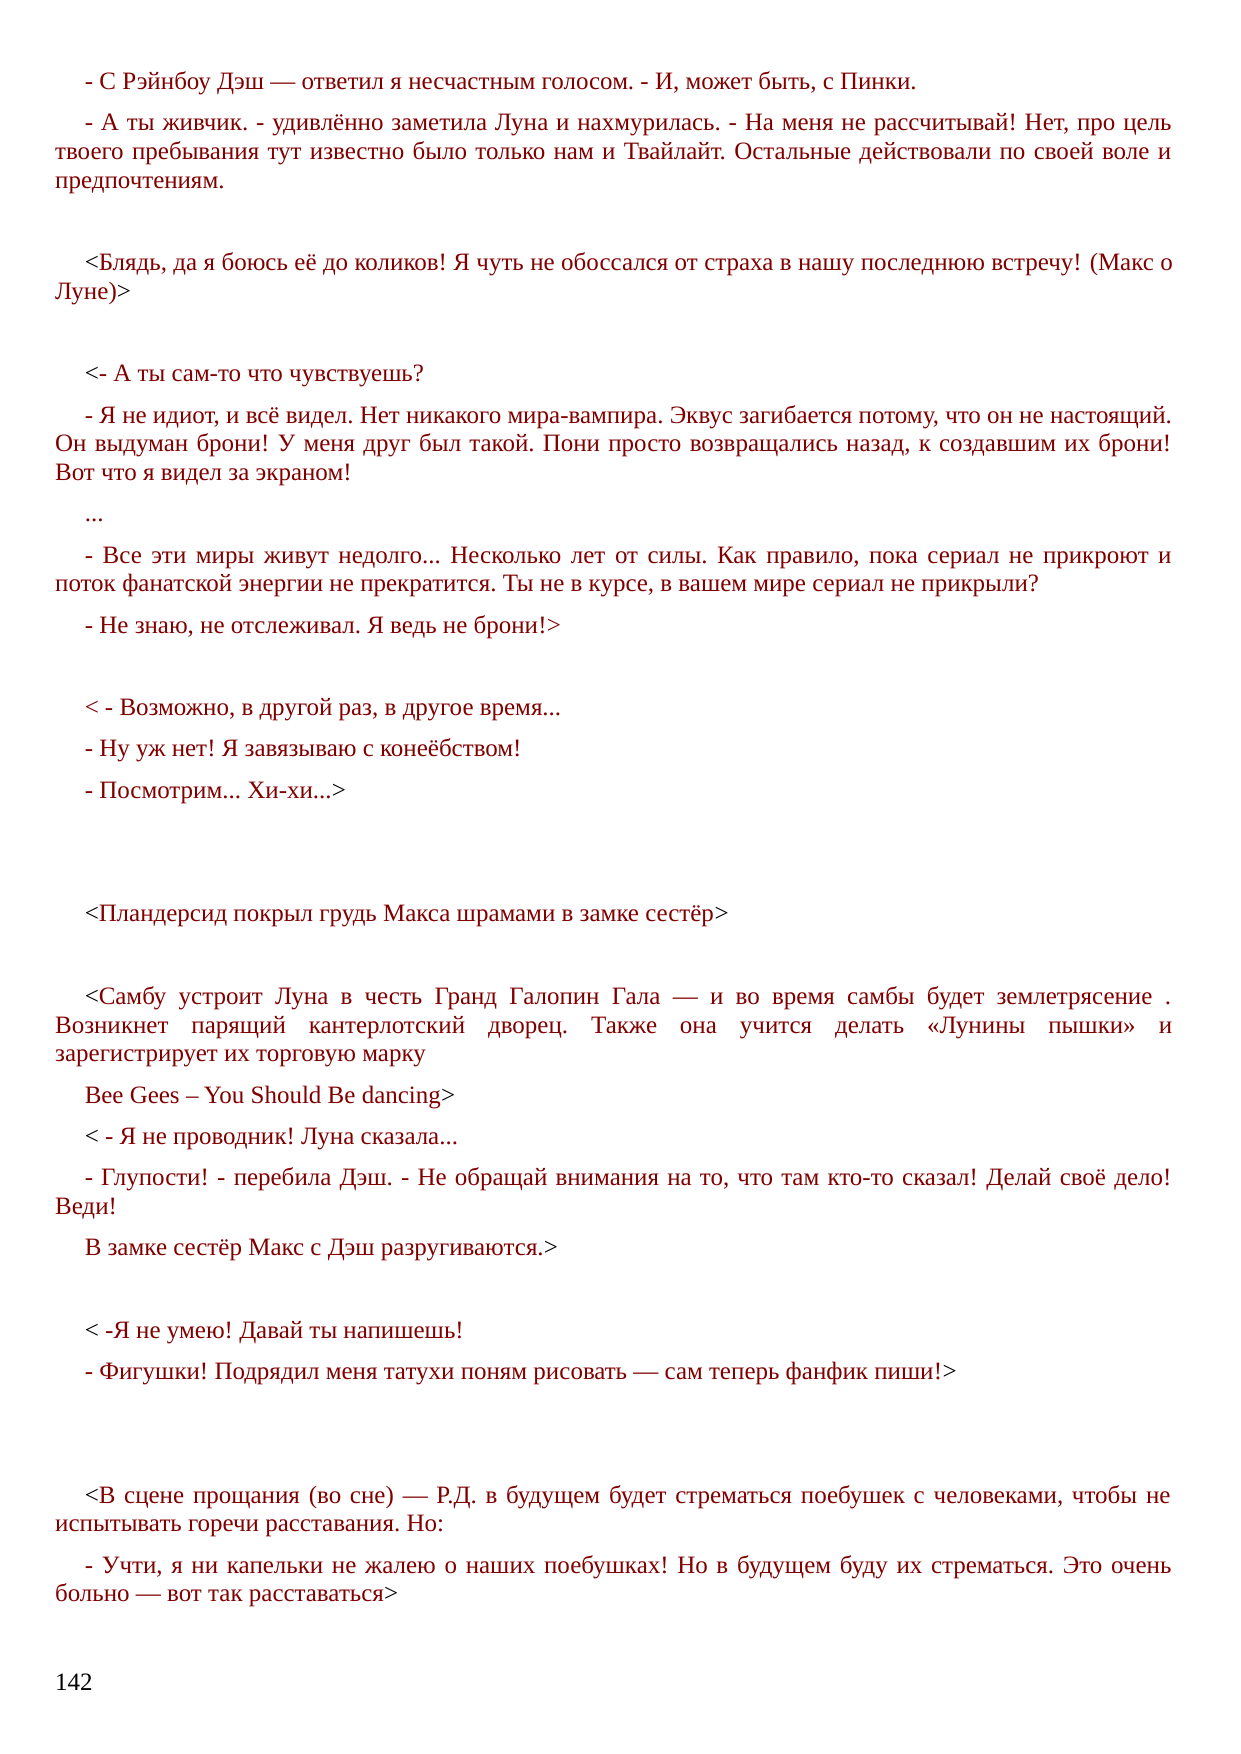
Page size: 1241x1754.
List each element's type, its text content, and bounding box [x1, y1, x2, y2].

text - Все эти миры живут недолго... Несколько лет от силы. Как правило, пока сериал не прикроют и поток фанатской энергии не прекратится. Ты не в курсе, в вашем мире сериал не прикрыли? [55, 540, 1173, 597]
text <- А ты сам-то что чувствуешь? [55, 358, 1173, 387]
text В замке сестёр Макс с Дэш разругиваются.> [55, 1232, 1173, 1261]
text < - Я не проводник! Луна сказала... [55, 1121, 1173, 1150]
text < - Возможно, в другой раз, в другое время... [55, 692, 1173, 721]
text - А ты живчик. - удивлённо заметила Луна и нахмурилась. - На меня не рассчитывай! Нет, про цель твоего пребывания тут известно было только нам и Твайлайт. Остальные действовали по своей воле и предпочтениям. [55, 107, 1173, 193]
text - Посмотрим... Хи-хи...> [55, 775, 1173, 803]
text <Самбу устроит Луна в честь Гранд Галопин Гала — и во время самбы будет землетрясение . Возникнет парящий кантерлотский дворец. Также она учится делать «Лунины пышки» и зарегистрирует их торговую марку [55, 981, 1173, 1067]
text - Глупости! - перебила Дэш. - Не обращай внимания на то, что там кто-то сказал! Делай своё дело! Веди! [55, 1162, 1173, 1220]
text - Я не идиот, и всё видел. Нет никакого мира-вампира. Эквус загибается потому, что он не настоящий. Он выдуман брони! У меня друг был такой. Пони просто возвращались назад, к создавшим их брони! Вот что я видел за экраном! [55, 400, 1173, 486]
text - Учти, я ни капельки не жалею о наших поебушках! Но в будущем буду их стрематься. Это очень больно — вот так расставаться> [55, 1550, 1173, 1607]
text - Не знаю, не отслеживал. Я ведь не брони!> [55, 610, 1173, 638]
text <В сцене прощания (во сне) — Р.Д. в будущем будет стрематься поебушек с человеками, чтобы не испытывать горечи расставания. Но: [55, 1480, 1173, 1537]
text <Блядь, да я боюсь её до коликов! Я чуть не обоссался от страха в нашу последнюю встречу! (Макс о Луне)> [55, 247, 1173, 305]
text - С Рэйнбоу Дэш — ответил я несчастным голосом. - И, может быть, с Пинки. [55, 66, 1173, 95]
text - Фигушки! Подрядил меня татухи поням рисовать — сам теперь фанфик пиши!> [55, 1356, 1173, 1385]
text <Пландерсид покрыл грудь Макса шрамами в замке сестёр> [55, 898, 1173, 927]
text ... [55, 498, 1173, 527]
text Bee Gees – You Should Be dancing> [55, 1080, 1173, 1108]
text - Ну уж нет! Я завязываю с конеёбством! [55, 733, 1173, 762]
text < -Я не умею! Давай ты напишешь! [55, 1315, 1173, 1343]
